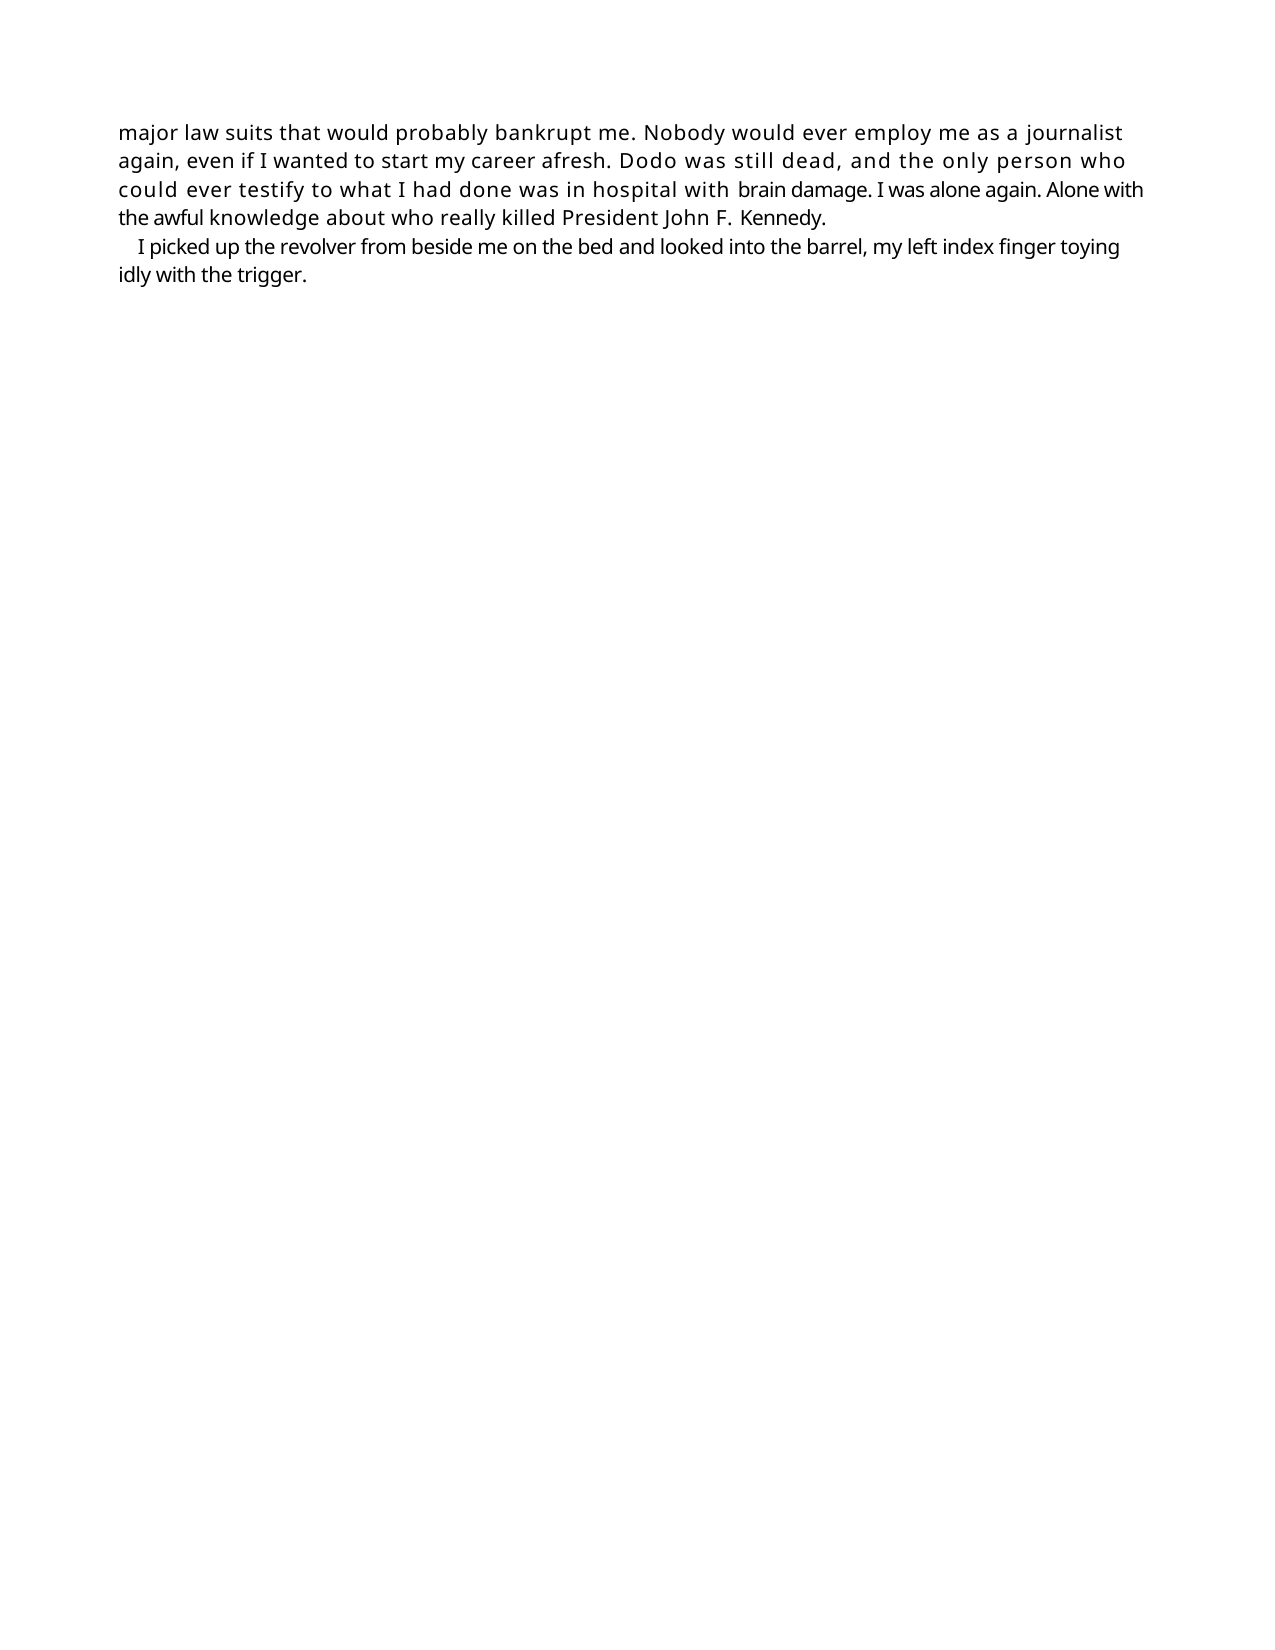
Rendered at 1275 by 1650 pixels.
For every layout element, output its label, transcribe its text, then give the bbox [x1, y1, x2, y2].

text I picked up the revolver from beside me on the bed and looked into the barrel, my left index finger toying idly with the trigger. [118, 232, 1157, 289]
text major law suits that would probably bankrupt me. Nobody would ever employ me as a journalist again, even if I wanted to start my career afresh. Dodo was still dead, and the only person who could ever testify to what I had done was in hospital with brain damage. I was alone again. Alone with the awful knowledge about who really killed President John F. Kennedy. [118, 118, 1157, 232]
